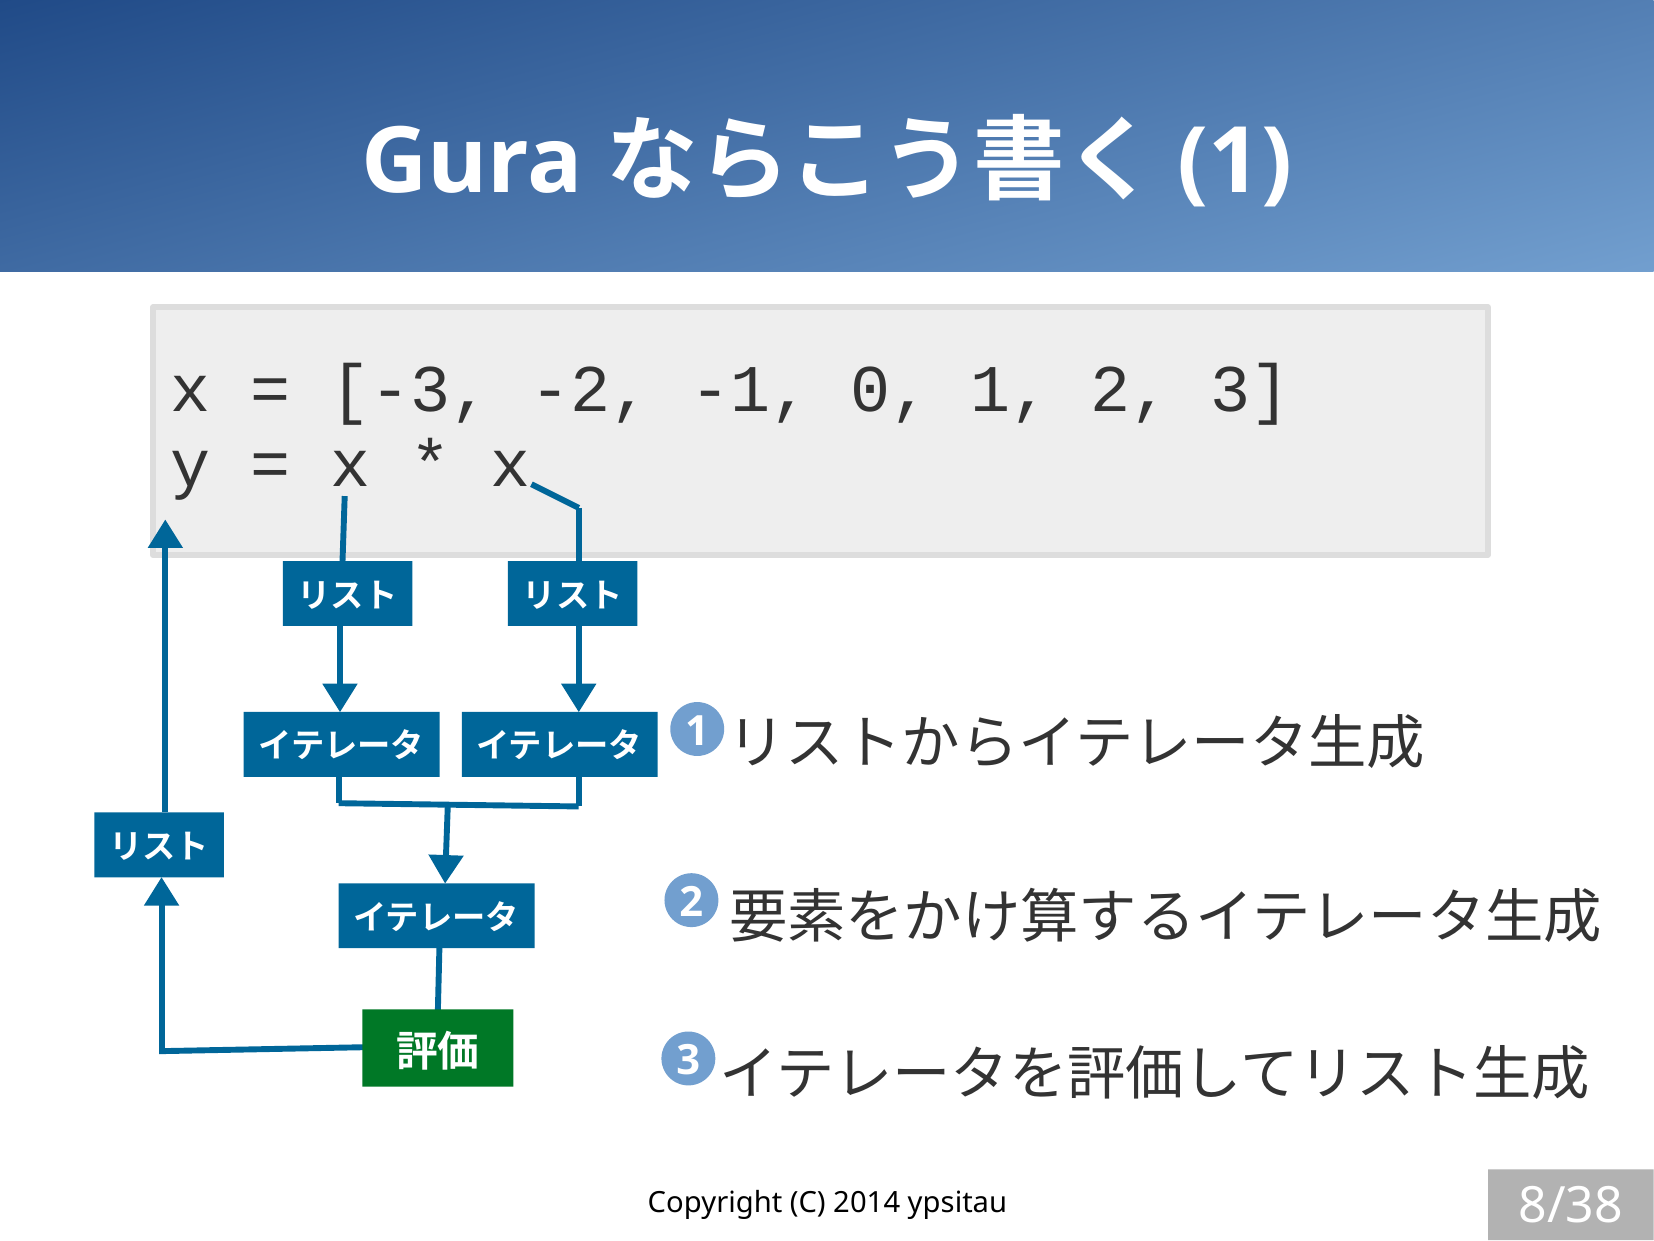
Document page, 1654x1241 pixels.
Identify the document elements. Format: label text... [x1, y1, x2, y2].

text_box 3 [661, 1031, 716, 1086]
text_box イテレータ [461, 711, 658, 777]
text_box イテレータを評価してリスト生成 [704, 1019, 1608, 1123]
text_box 評価 [362, 1009, 514, 1087]
text_box イテレータ [243, 711, 440, 777]
text_box 要素をかけ算するイテレータ生成 [714, 862, 1619, 965]
title Gura ならこう書く (1) [82, 49, 1571, 257]
text_box 2 [664, 873, 719, 928]
text_box リスト [94, 812, 224, 878]
text_box イテレータ [338, 883, 535, 949]
text_box リスト [282, 561, 413, 626]
text_box リスト [507, 561, 638, 626]
text_box x = [-3, -2, -1, 0, 1, 2, 3] y = x * x [153, 307, 1488, 556]
text_box リストからイテレータ生成 [712, 688, 1441, 792]
text_box 1 [670, 702, 725, 756]
